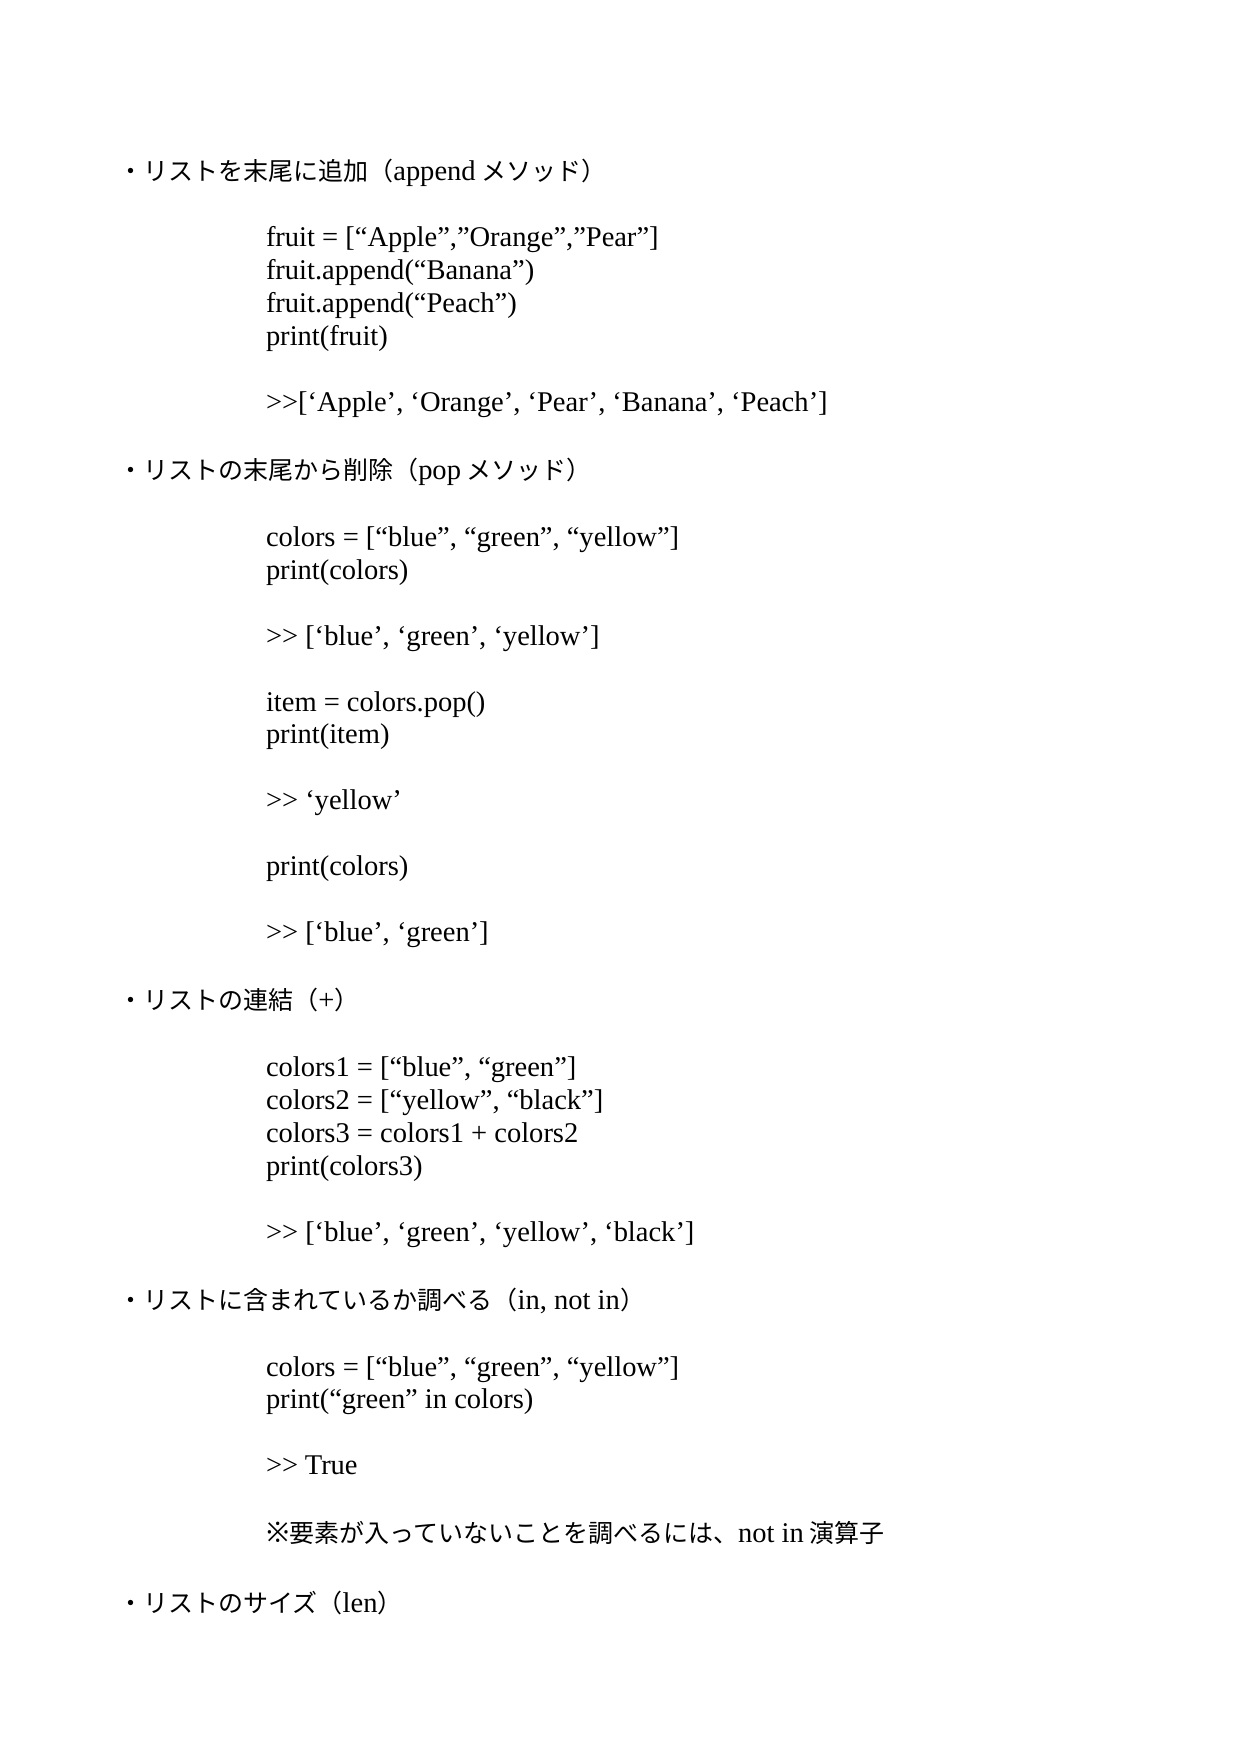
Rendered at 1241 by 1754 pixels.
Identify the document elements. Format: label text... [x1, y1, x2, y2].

text ・リストに含まれているか調べる（in, not in） [118, 1280, 1122, 1316]
text print(colors) [118, 849, 1122, 882]
text colors1 = [“blue”, “green”] [118, 1050, 1122, 1083]
text ・リストを末尾に追加（appendメソッド） [118, 151, 1122, 187]
text print(fruit) [118, 319, 1122, 352]
text ※要素が入っていないことを調べるには、not in演算子 [118, 1514, 1122, 1550]
text >> [‘blue’, ‘green’] [118, 915, 1122, 948]
text colors2 = [“yellow”, “black”] [118, 1083, 1122, 1116]
text >> [‘blue’, ‘green’, ‘yellow’, ‘black’] [118, 1214, 1122, 1247]
text colors3 = colors1 + colors2 [118, 1116, 1122, 1148]
text print(item) [118, 717, 1122, 750]
text ・リストのサイズ（len） [118, 1583, 1122, 1619]
text fruit.append(“Peach”) [118, 286, 1122, 319]
text >> True [118, 1448, 1122, 1481]
text >> ‘yellow’ [118, 783, 1122, 816]
text print(colors3) [118, 1148, 1122, 1181]
text >> [‘blue’, ‘green’, ‘yellow’] [118, 618, 1122, 651]
text ・リストの連結（+） [118, 981, 1122, 1017]
text fruit.append(“Banana”) [118, 253, 1122, 286]
text >>[‘Apple’, ‘Orange’, ‘Pear’, ‘Banana’, ‘Peach’] [118, 385, 1122, 418]
text fruit = [“Apple”,”Orange”,”Pear”] [118, 220, 1122, 253]
text ・リストの末尾から削除（popメソッド） [118, 451, 1122, 487]
text colors = [“blue”, “green”, “yellow”] [118, 1349, 1122, 1382]
text item = colors.pop() [118, 684, 1122, 717]
text colors = [“blue”, “green”, “yellow”] [118, 520, 1122, 553]
text print(colors) [118, 553, 1122, 586]
text print(“green” in colors) [118, 1382, 1122, 1415]
